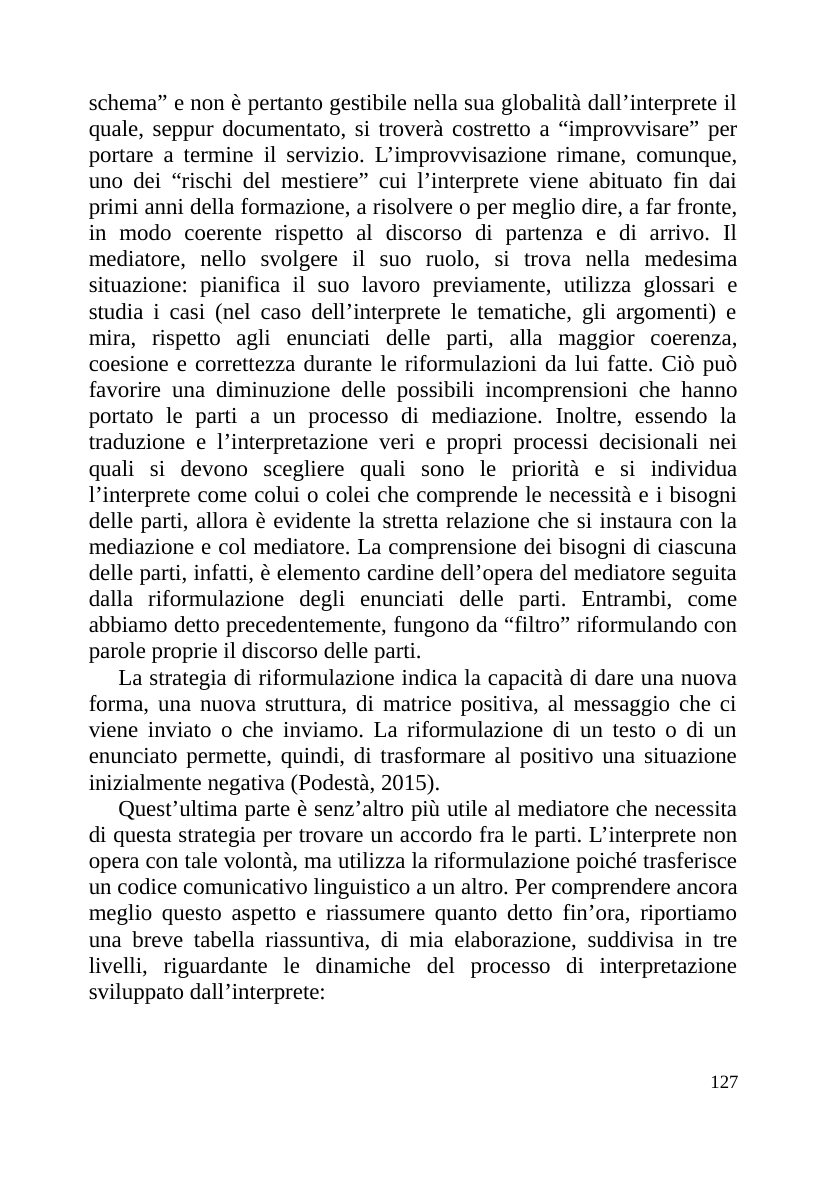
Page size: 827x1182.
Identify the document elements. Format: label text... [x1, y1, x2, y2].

text La strategia di riformulazione indica la capacità di dare una nuova forma, una nuova struttura, di matrice positiva, al messaggio che ci viene inviato o che inviamo. La riformulazione di un testo o di un enunciato permette, quindi, di trasformare al positivo una situazione inizialmente negativa (Podestà, 2015). [88, 664, 738, 795]
text Quest’ultima parte è senz’altro più utile al mediatore che necessita di questa strategia per trovare un accordo fra le parti. L’interprete non opera con tale volontà, ma utilizza la riformulazione poiché trasferisce un codice comunicativo linguistico a un altro. Per comprendere ancora meglio questo aspetto e riassumere quanto detto fin’ora, riportiamo una breve tabella riassuntiva, di mia elaborazione, suddivisa in tre livelli, riguardante le dinamiche del processo di interpretazione sviluppato dall’interprete: [88, 795, 738, 1004]
text schema” e non è pertanto gestibile nella sua globalità dall’interprete il quale, seppur documentato, si troverà costretto a “improvvisare” per portare a termine il servizio. L’improvvisazione rimane, comunque, uno dei “rischi del mestiere” cui l’interprete viene abituato fin dai primi anni della formazione, a risolvere o per meglio dire, a far fronte, in modo coerente rispetto al discorso di partenza e di arrivo. Il mediatore, nello svolgere il suo ruolo, si trova nella medesima situazione: pianifica il suo lavoro previamente, utilizza glossari e studia i casi (nel caso dell’interprete le tematiche, gli argomenti) e mira, rispetto agli enunciati delle parti, alla maggior coerenza, coesione e correttezza durante le riformulazioni da lui fatte. Ciò può favorire una diminuzione delle possibili incomprensioni che hanno portato le parti a un processo di mediazione. Inoltre, essendo la traduzione e l’interpretazione veri e propri processi decisionali nei quali si devono scegliere quali sono le priorità e si individua l’interprete come colui o colei che comprende le necessità e i bisogni delle parti, allora è evidente la stretta relazione che si instaura con la mediazione e col mediatore. La comprensione dei bisogni di ciascuna delle parti, infatti, è elemento cardine dell’opera del mediatore seguita dalla riformulazione degli enunciati delle parti. Entrambi, come abbiamo detto precedentemente, fungono da “filtro” riformulando con parole proprie il discorso delle parti. [88, 88, 738, 664]
